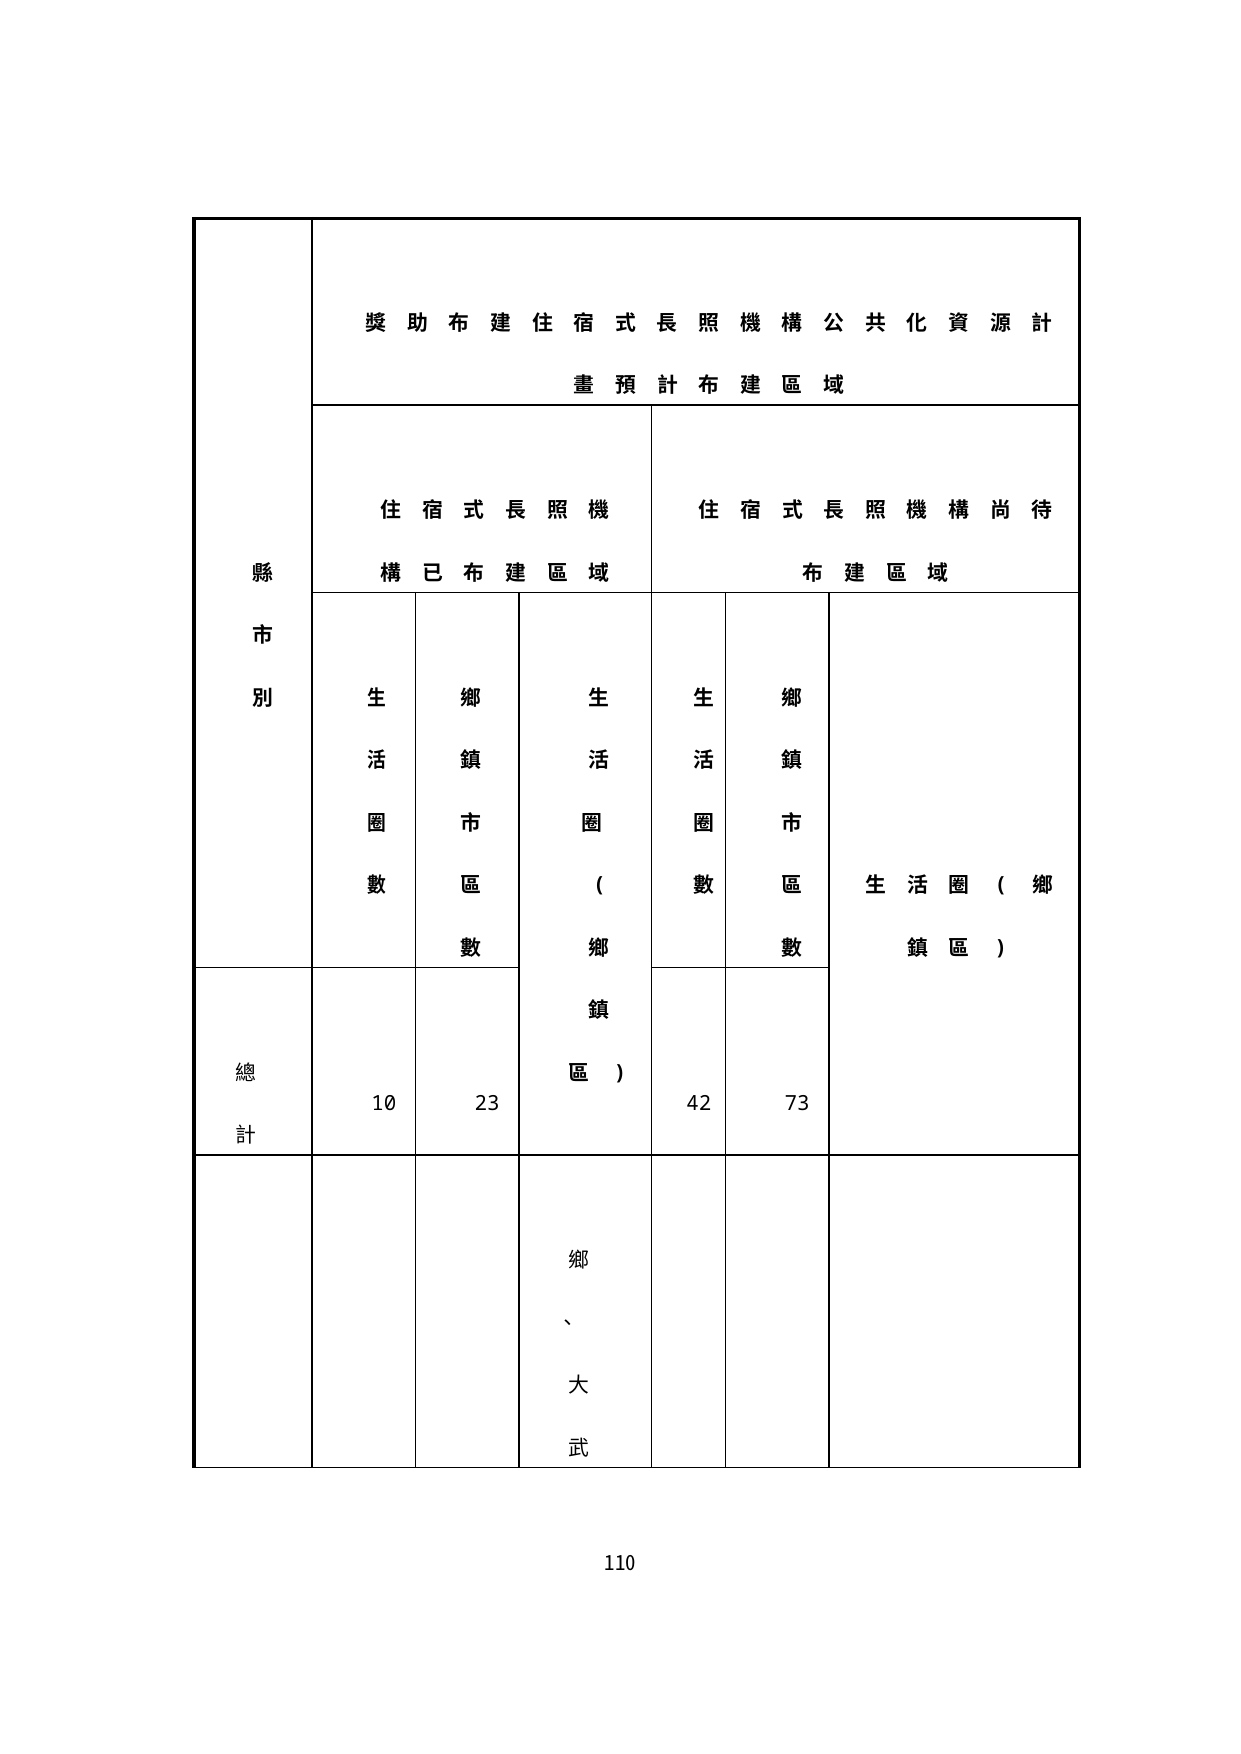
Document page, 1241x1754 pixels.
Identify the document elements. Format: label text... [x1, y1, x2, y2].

table_cell [313, 1156, 415, 1467]
table_cell 生活圈(鄉鎮區) [830, 593, 1078, 1154]
table_cell 住宿式長照機構已布建區域 [313, 406, 651, 592]
table_cell [726, 1156, 828, 1467]
table_cell 23 [416, 968, 518, 1154]
table_cell [416, 1156, 518, 1467]
table_cell 住宿式長照機構尚待布建區域 [652, 406, 1078, 592]
table_cell 總計 [196, 968, 311, 1154]
table_header 縣市別 [196, 220, 311, 967]
table_cell 鄉、大武 [520, 1156, 651, 1467]
table_cell 生活圈數 [652, 593, 725, 967]
table_cell 鄉鎮市區數 [726, 593, 828, 967]
table_cell 73 [726, 968, 828, 1154]
table_cell [652, 1156, 725, 1467]
table_cell 生活圈(鄉鎮區) [520, 593, 651, 1154]
table_cell [830, 1156, 1078, 1467]
table_cell 生活圈數 [313, 593, 415, 967]
table_cell 10 [313, 968, 415, 1154]
table_cell [196, 1156, 311, 1467]
table_header 獎助布建住宿式長照機構公共化資源計畫預計布建區域 [313, 220, 1078, 404]
table_cell 鄉鎮市區數 [416, 593, 518, 967]
table_cell 42 [652, 968, 725, 1154]
